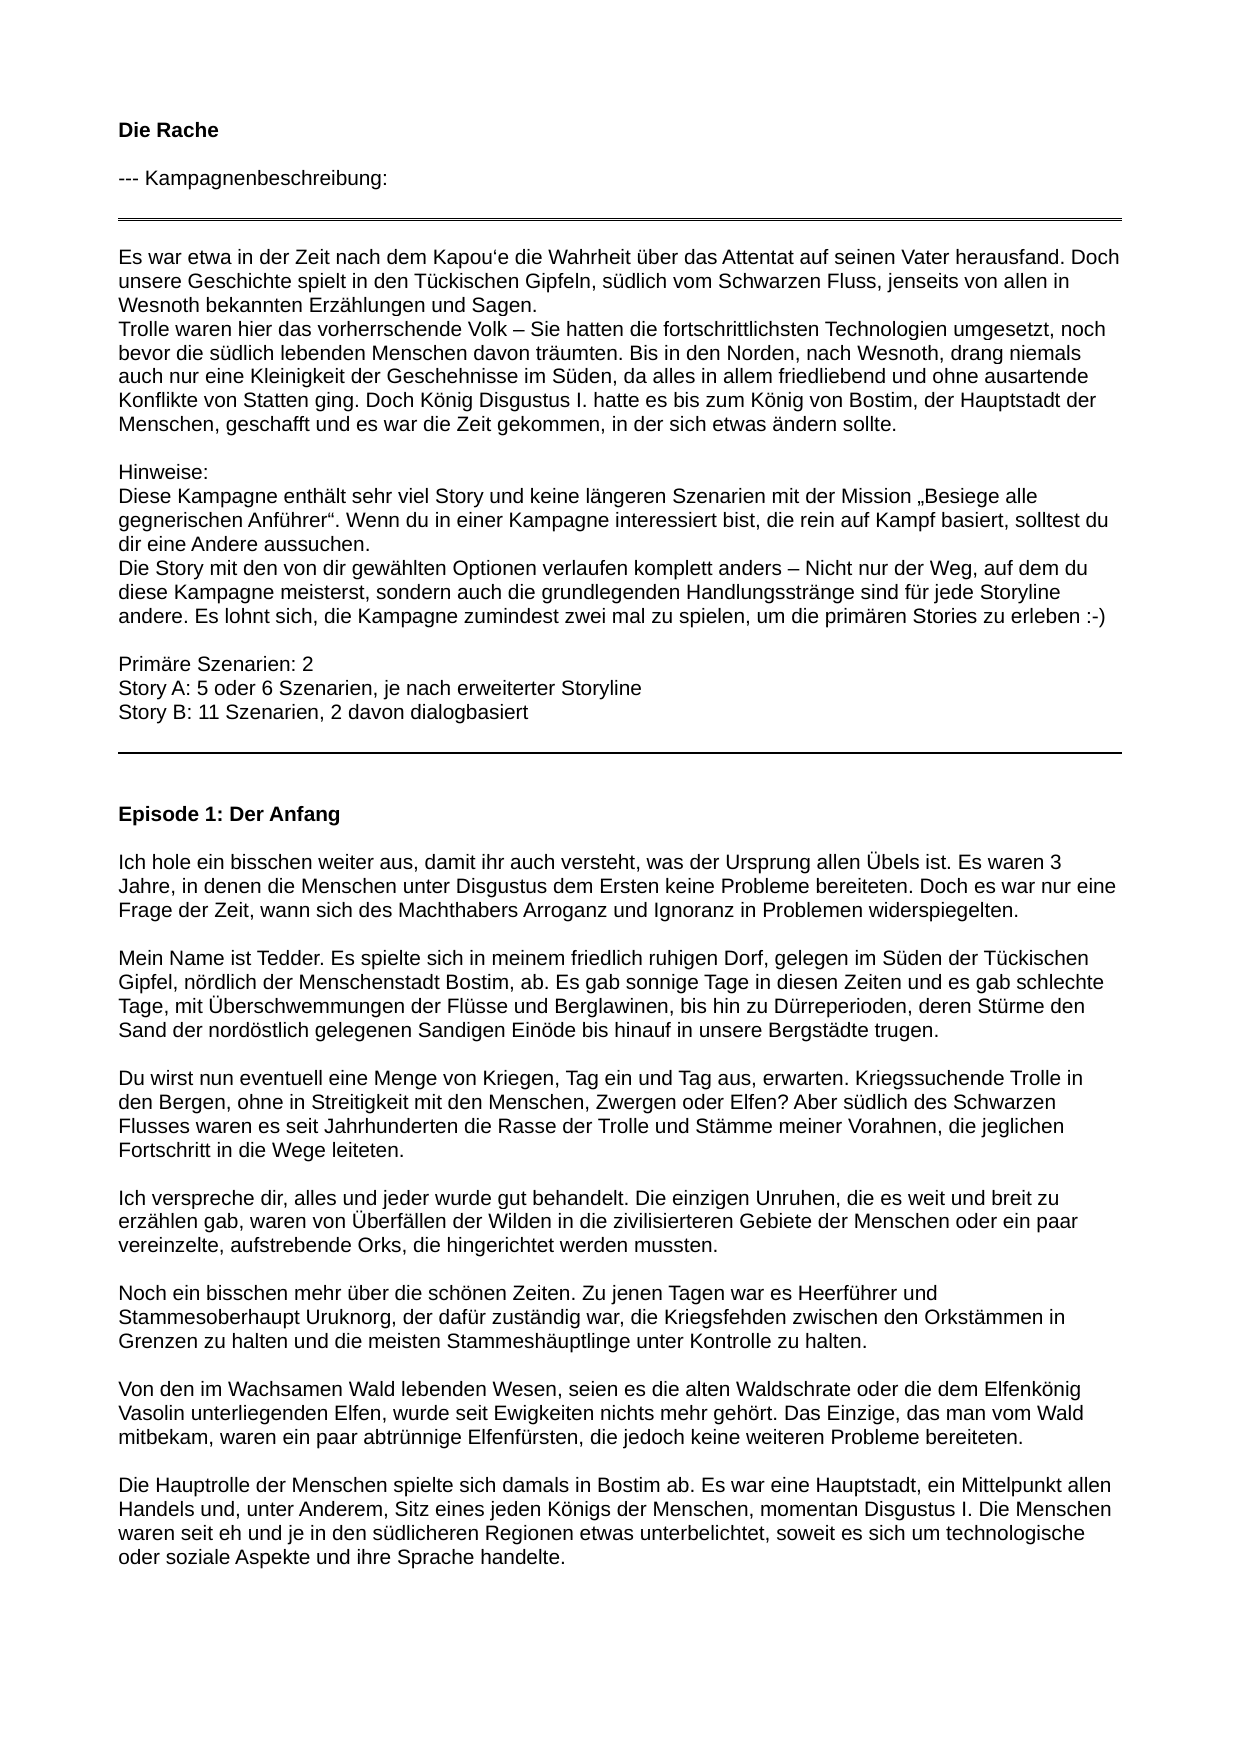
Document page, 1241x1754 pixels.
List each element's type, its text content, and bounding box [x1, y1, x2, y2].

text Episode 1: Der Anfang [118, 802, 1122, 826]
text Hinweise: [118, 460, 1122, 484]
text Mein Name ist Tedder. Es spielte sich in meinem friedlich ruhigen Dorf, gelegen im Süden der Tückischen Gipfel, nördlich der Menschenstadt Bostim, ab. Es gab sonnige Tage in diesen Zeiten und es gab schlechte Tage, mit Überschwemmungen der Flüsse und Berglawinen, bis hin zu Dürreperioden, deren Stürme den Sand der nordöstlich gelegenen Sandigen Einöde bis hinauf in unsere Bergstädte trugen. [118, 946, 1122, 1042]
text Primäre Szenarien: 2 [118, 652, 1122, 676]
text Diese Kampagne enthält sehr viel Story und keine längeren Szenarien mit der Mission „Besiege alle gegnerischen Anführer“. Wenn du in einer Kampagne interessiert bist, die rein auf Kampf basiert, solltest du dir eine Andere aussuchen. [118, 484, 1122, 556]
text Von den im Wachsamen Wald lebenden Wesen, seien es die alten Waldschrate oder die dem Elfenkönig Vasolin unterliegenden Elfen, wurde seit Ewigkeiten nichts mehr gehört. Das Einzige, das man vom Wald mitbekam, waren ein paar abtrünnige Elfenfürsten, die jedoch keine weiteren Probleme bereiteten. [118, 1377, 1122, 1449]
text --- Kampagnenbeschreibung: [118, 166, 1122, 190]
text Die Hauptrolle der Menschen spielte sich damals in Bostim ab. Es war eine Hauptstadt, ein Mittelpunkt allen Handels und, unter Anderem, Sitz eines jeden Königs der Menschen, momentan Disgustus I. Die Menschen waren seit eh und je in den südlicheren Regionen etwas unterbelichtet, soweit es sich um technologische oder soziale Aspekte und ihre Sprache handelte. [118, 1473, 1122, 1569]
text Story B: 11 Szenarien, 2 davon dialogbasiert [118, 700, 1122, 724]
text Story A: 5 oder 6 Szenarien, je nach erweiterter Storyline [118, 676, 1122, 700]
text Ich hole ein bisschen weiter aus, damit ihr auch versteht, was der Ursprung allen Übels ist. Es waren 3 Jahre, in denen die Menschen unter Disgustus dem Ersten keine Probleme bereiteten. Doch es war nur eine Frage der Zeit, wann sich des Machthabers Arroganz und Ignoranz in Problemen widerspiegelten. [118, 850, 1122, 922]
text Du wirst nun eventuell eine Menge von Kriegen, Tag ein und Tag aus, erwarten. Kriegssuchende Trolle in den Bergen, ohne in Streitigkeit mit den Menschen, Zwergen oder Elfen? Aber südlich des Schwarzen Flusses waren es seit Jahrhunderten die Rasse der Trolle und Stämme meiner Vorahnen, die jeglichen Fortschritt in die Wege leiteten. [118, 1066, 1122, 1161]
text Es war etwa in der Zeit nach dem Kapou‘e die Wahrheit über das Attentat auf seinen Vater herausfand. Doch unsere Geschichte spielt in den Tückischen Gipfeln, südlich vom Schwarzen Fluss, jenseits von allen in Wesnoth bekannten Erzählungen und Sagen. [118, 244, 1122, 316]
text Ich verspreche dir, alles und jeder wurde gut behandelt. Die einzigen Unruhen, die es weit und breit zu erzählen gab, waren von Überfällen der Wilden in die zivilisierteren Gebiete der Menschen oder ein paar vereinzelte, aufstrebende Orks, die hingerichtet werden mussten. [118, 1185, 1122, 1257]
text Trolle waren hier das vorherrschende Volk – Sie hatten die fortschrittlichsten Technologien umgesetzt, noch bevor die südlich lebenden Menschen davon träumten. Bis in den Norden, nach Wesnoth, drang niemals auch nur eine Kleinigkeit der Geschehnisse im Süden, da alles in allem friedliebend und ohne ausartende Konflikte von Statten ging. Doch König Disgustus I. hatte es bis zum König von Bostim, der Hauptstadt der Menschen, geschafft und es war die Zeit gekommen, in der sich etwas ändern sollte. [118, 316, 1122, 436]
text Die Story mit den von dir gewählten Optionen verlaufen komplett anders – Nicht nur der Weg, auf dem du diese Kampagne meisterst, sondern auch die grundlegenden Handlungsstränge sind für jede Storyline andere. Es lohnt sich, die Kampagne zumindest zwei mal zu spielen, um die primären Stories zu erleben :-) [118, 556, 1122, 628]
text Noch ein bisschen mehr über die schönen Zeiten. Zu jenen Tagen war es Heerführer und Stammesoberhaupt Uruknorg, der dafür zuständig war, die Kriegsfehden zwischen den Orkstämmen in Grenzen zu halten und die meisten Stammeshäuptlinge unter Kontrolle zu halten. [118, 1281, 1122, 1353]
text Die Rache [118, 118, 1122, 142]
